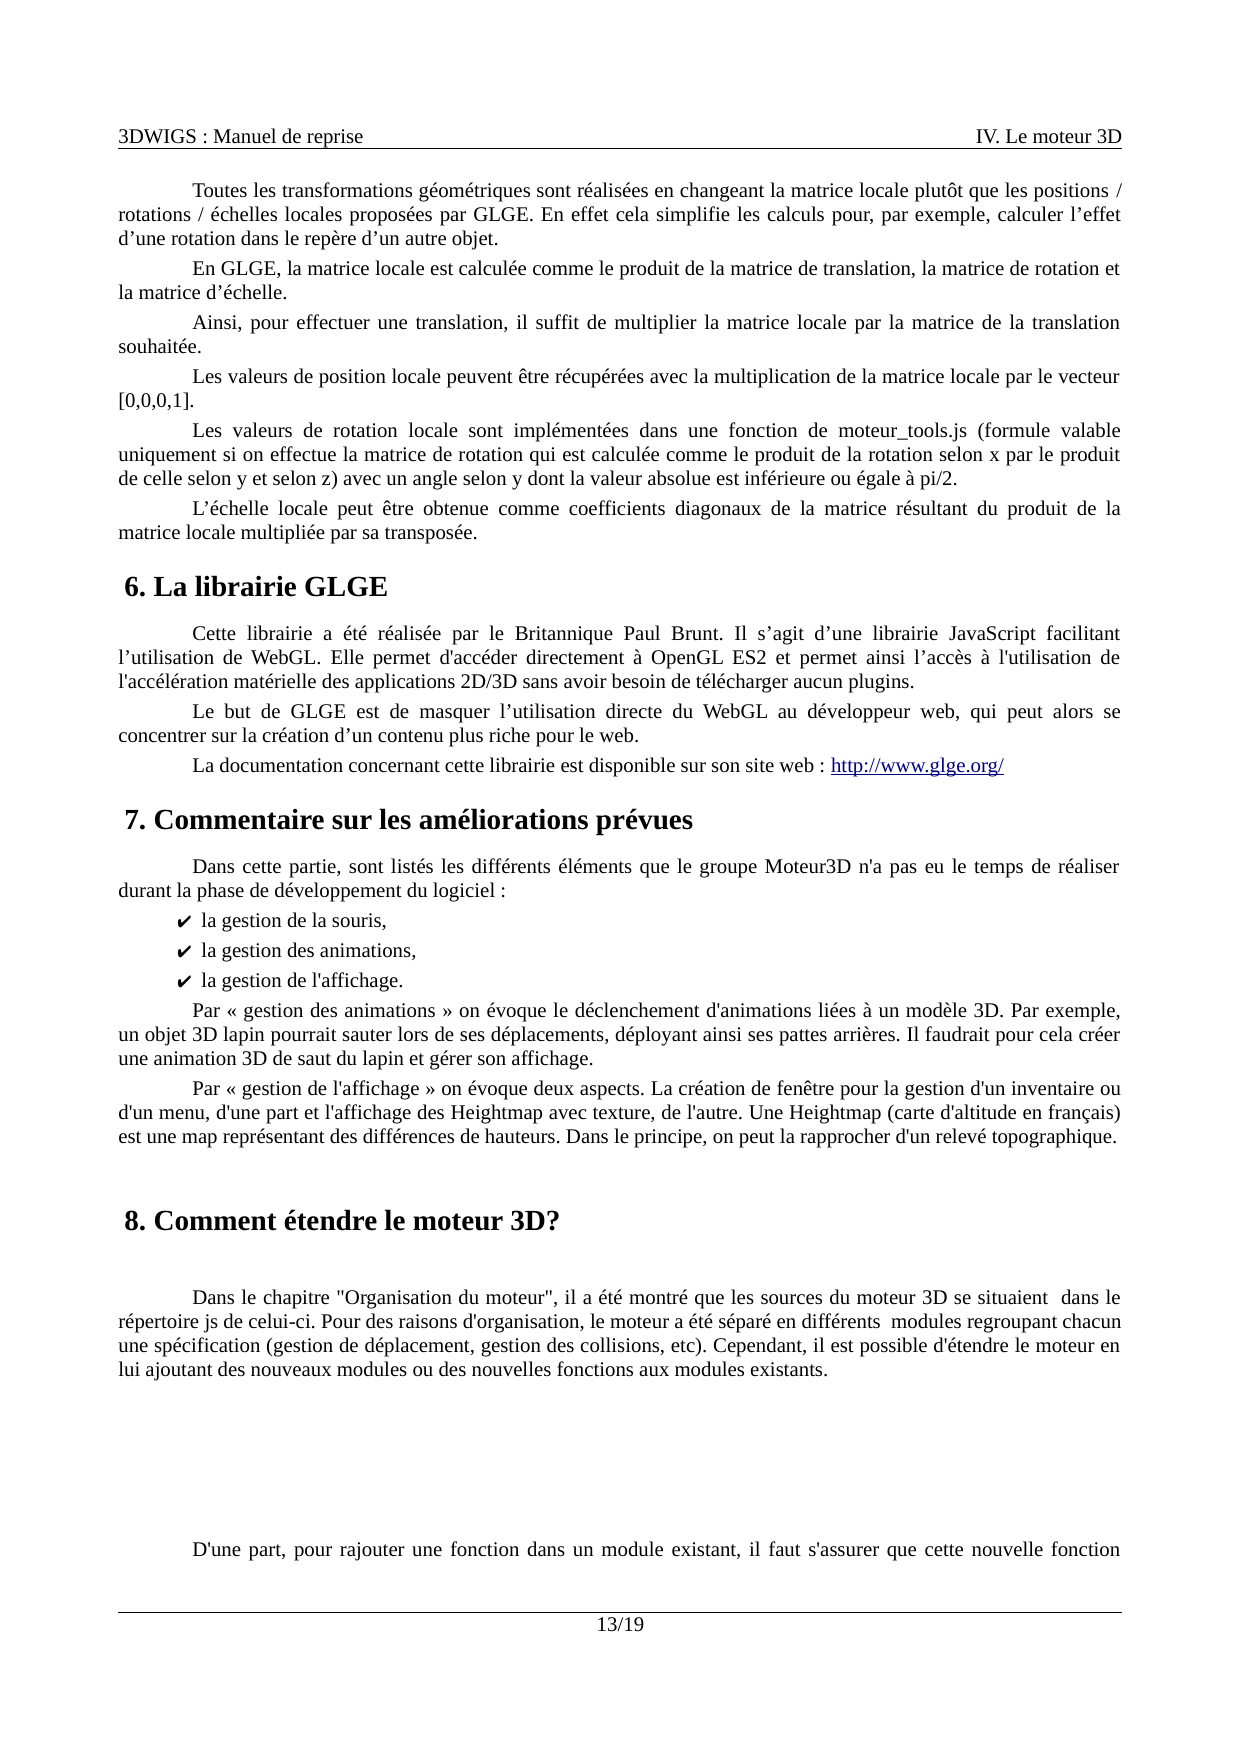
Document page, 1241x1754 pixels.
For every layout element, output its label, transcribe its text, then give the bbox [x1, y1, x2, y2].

list la gestion de l'affichage. [177, 968, 1122, 992]
text Dans le chapitre "Organisation du moteur", il a été montré que les sources du moteur 3D se situaient dans le répertoire js de celui-ci. Pour des raisons d'organisation, le moteur a été séparé en différents modules regroupant chacun une spécification (gestion de déplacement, gestion des collisions, etc). Cependant, il est possible d'étendre le moteur en lui ajoutant des nouveaux modules ou des nouvelles fonctions aux modules existants. [118, 1285, 1122, 1381]
list la gestion des animations, [177, 938, 1122, 962]
text Les valeurs de position locale peuvent être récupérées avec la multiplication de la matrice locale par le vecteur [0,0,0,1]. [118, 364, 1122, 412]
text Toutes les transformations géométriques sont réalisées en changeant la matrice locale plutôt que les positions / rotations / échelles locales proposées par GLGE. En effet cela simplifie les calculs pour, par exemple, calculer l’effet d’une rotation dans le repère d’un autre objet. [118, 178, 1122, 250]
text Par « gestion des animations » on évoque le déclenchement d'animations liées à un modèle 3D. Par exemple, un objet 3D lapin pourrait sauter lors de ses déplacements, déployant ainsi ses pattes arrières. Il faudrait pour cela créer une animation 3D de saut du lapin et gérer son affichage. [118, 998, 1122, 1070]
text Ainsi, pour effectuer une translation, il suffit de multiplier la matrice locale par la matrice de la translation souhaitée. [118, 310, 1122, 358]
text D'une part, pour rajouter une fonction dans un module existant, il faut s'assurer que cette nouvelle fonction [118, 1537, 1122, 1561]
text En GLGE, la matrice locale est calculée comme le produit de la matrice de translation, la matrice de rotation et la matrice d’échelle. [118, 256, 1122, 304]
subtitle La librairie GLGE [124, 569, 1122, 603]
subtitle Commentaire sur les améliorations prévues [124, 802, 1122, 836]
text La documentation concernant cette librairie est disponible sur son site web : http://www.glge.org/ [118, 753, 1122, 777]
text Le but de GLGE est de masquer l’utilisation directe du WebGL au développeur web, qui peut alors se concentrer sur la création d’un contenu plus riche pour le web. [118, 699, 1122, 747]
list la gestion de la souris, [177, 908, 1122, 932]
text Par « gestion de l'affichage » on évoque deux aspects. La création de fenêtre pour la gestion d'un inventaire ou d'un menu, d'une part et l'affichage des Heightmap avec texture, de l'autre. Une Heightmap (carte d'altitude en français) est une map représentant des différences de hauteurs. Dans le principe, on peut la rapprocher d'un relevé topographique. [118, 1076, 1122, 1148]
text Dans cette partie, sont listés les différents éléments que le groupe Moteur3D n'a pas eu le temps de réaliser durant la phase de développement du logiciel : [118, 854, 1122, 902]
subtitle Comment étendre le moteur 3D? [124, 1203, 1122, 1237]
text Les valeurs de rotation locale sont implémentées dans une fonction de moteur_tools.js (formule valable uniquement si on effectue la matrice de rotation qui est calculée comme le produit de la rotation selon x par le produit de celle selon y et selon z) avec un angle selon y dont la valeur absolue est inférieure ou égale à pi/2. [118, 418, 1122, 490]
text Cette librairie a été réalisée par le Britannique Paul Brunt. Il s’agit d’une librairie JavaScript facilitant l’utilisation de WebGL. Elle permet d'accéder directement à OpenGL ES2 et permet ainsi l’accès à l'utilisation de l'accélération matérielle des applications 2D/3D sans avoir besoin de télécharger aucun plugins. [118, 621, 1122, 693]
text L’échelle locale peut être obtenue comme coefficients diagonaux de la matrice résultant du produit de la matrice locale multipliée par sa transposée. [118, 496, 1122, 544]
